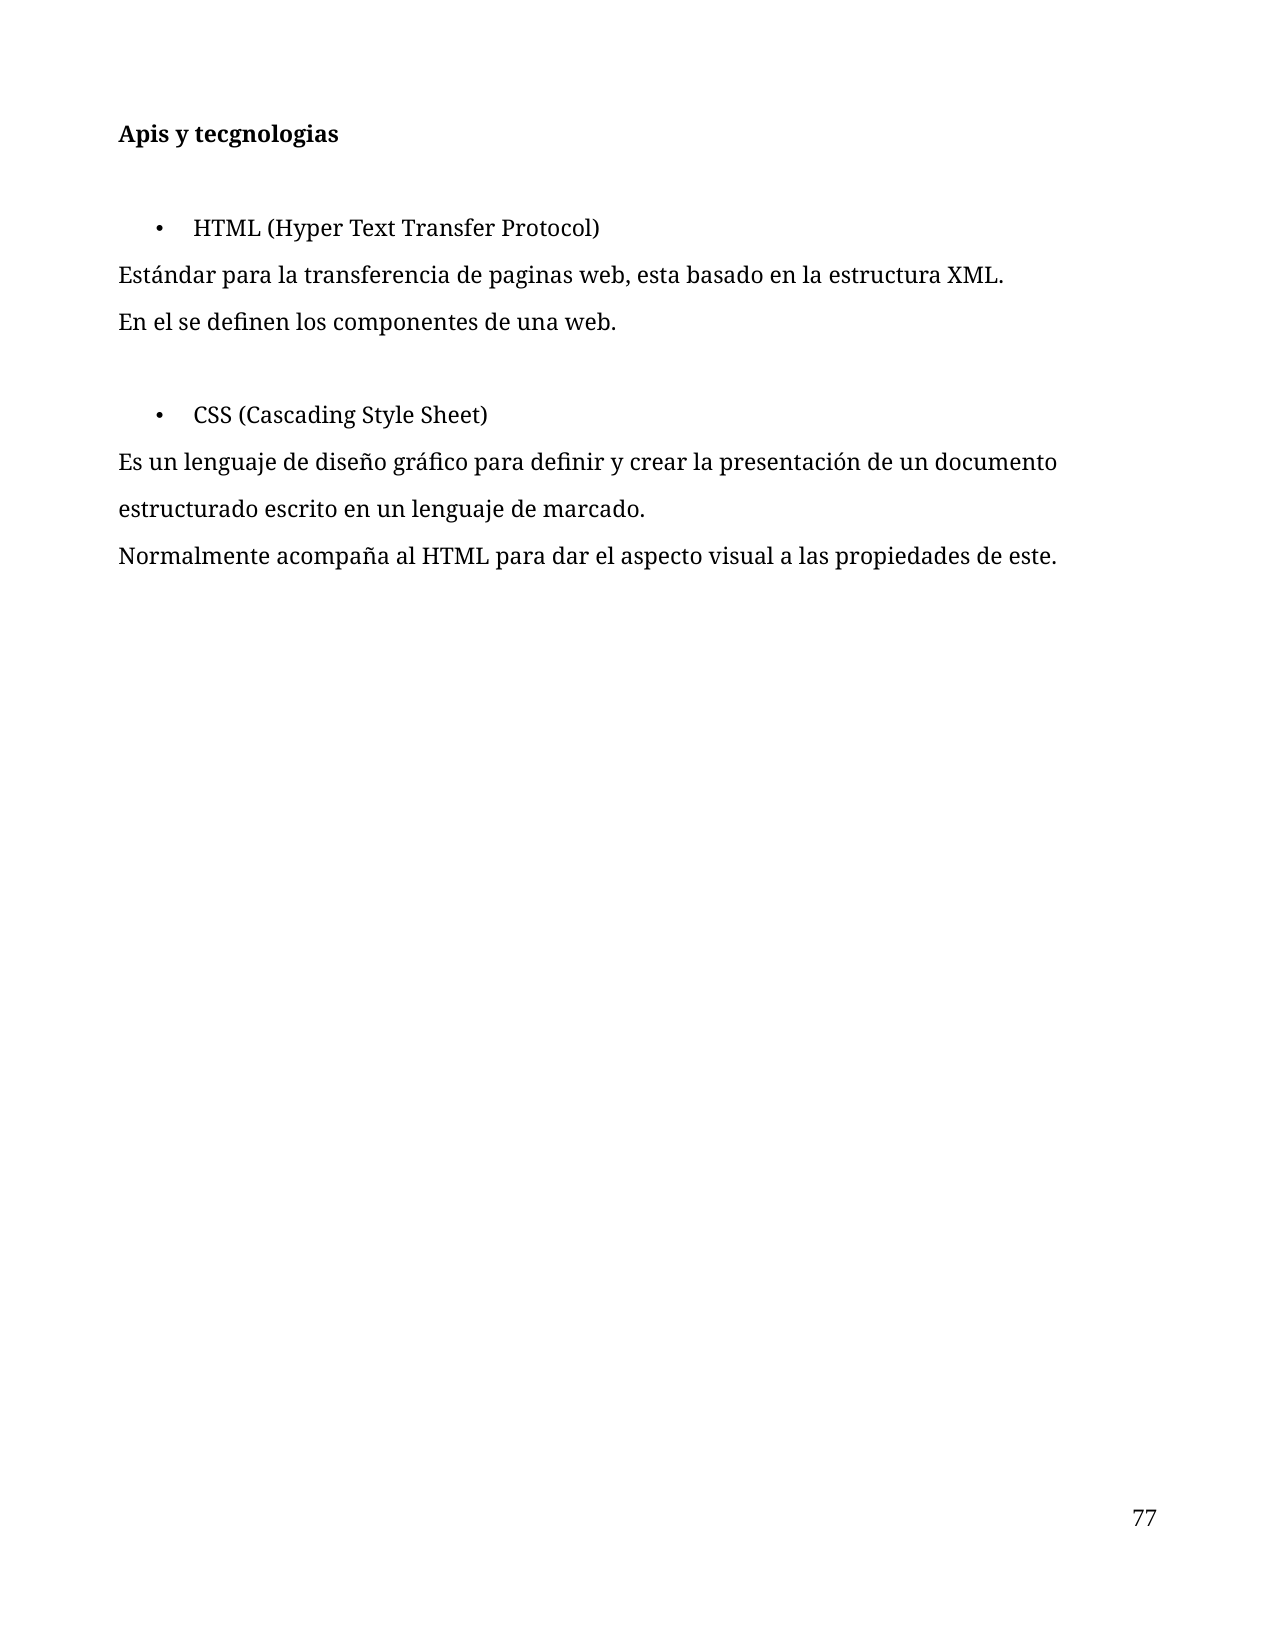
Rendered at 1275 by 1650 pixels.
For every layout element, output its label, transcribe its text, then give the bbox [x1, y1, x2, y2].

text Normalmente acompaña al HTML para dar el aspecto visual a las propiedades de este. [118, 540, 1157, 571]
text Apis y tecgnologias [118, 118, 1157, 149]
list HTML (Hyper Text Transfer Protocol) [156, 212, 1157, 243]
text Es un lenguaje de diseño gráfico para definir y crear la presentación de un documento estructurado escrito en un lenguaje de marcado. [118, 446, 1157, 524]
text Estándar para la transferencia de paginas web, esta basado en la estructura XML. [118, 259, 1157, 290]
list CSS (Cascading Style Sheet) [156, 399, 1157, 431]
text En el se definen los componentes de una web. [118, 306, 1157, 337]
